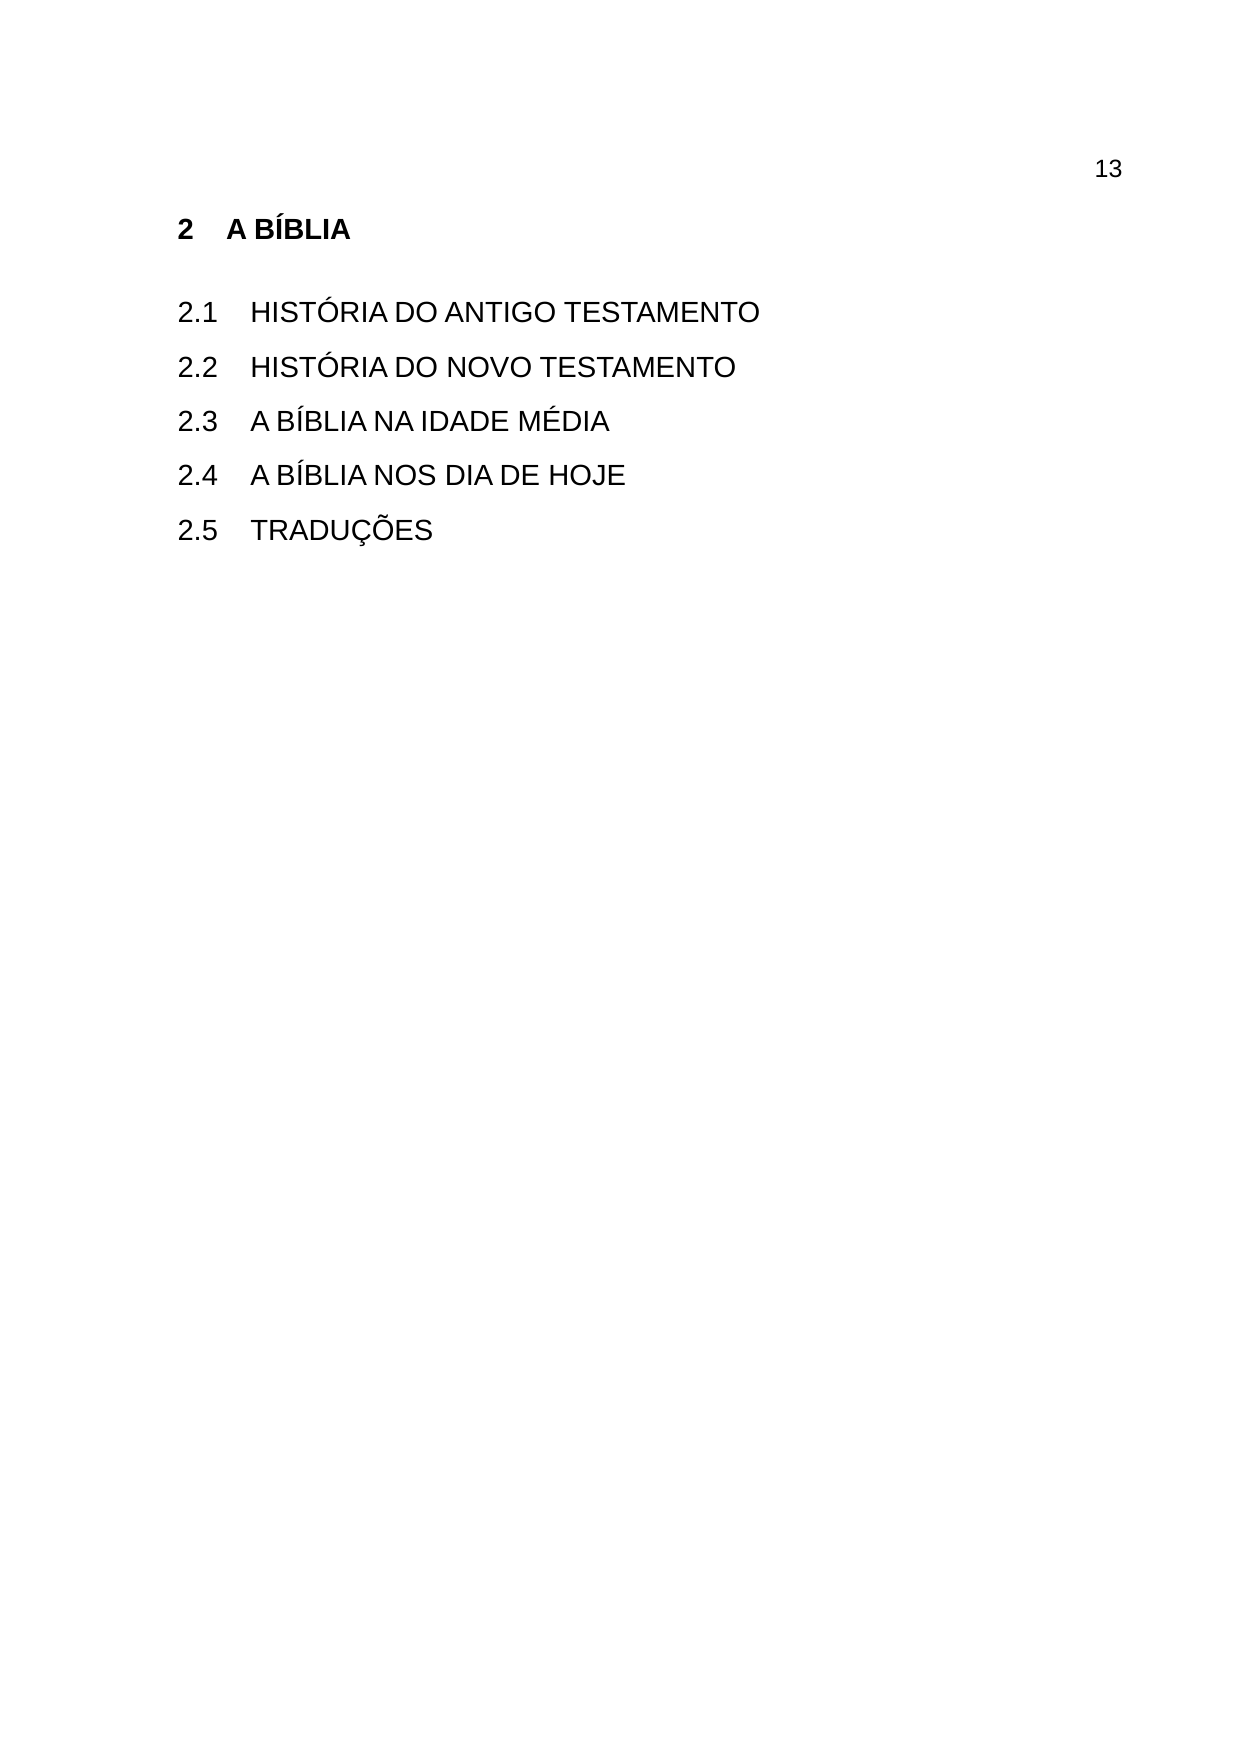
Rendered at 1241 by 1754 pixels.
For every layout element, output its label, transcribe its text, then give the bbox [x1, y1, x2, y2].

subtitle A BÍBLIA NA IDADE MÉDIA [177, 404, 1122, 438]
subtitle A BÍBLIA [177, 212, 1122, 245]
subtitle HISTÓRIA DO ANTIGO TESTAMENTO [177, 295, 1122, 329]
subtitle TRADUÇÕES [177, 513, 1122, 546]
subtitle HISTÓRIA DO NOVO TESTAMENTO [177, 350, 1122, 383]
subtitle A BÍBLIA NOS DIA DE HOJE [177, 458, 1122, 492]
